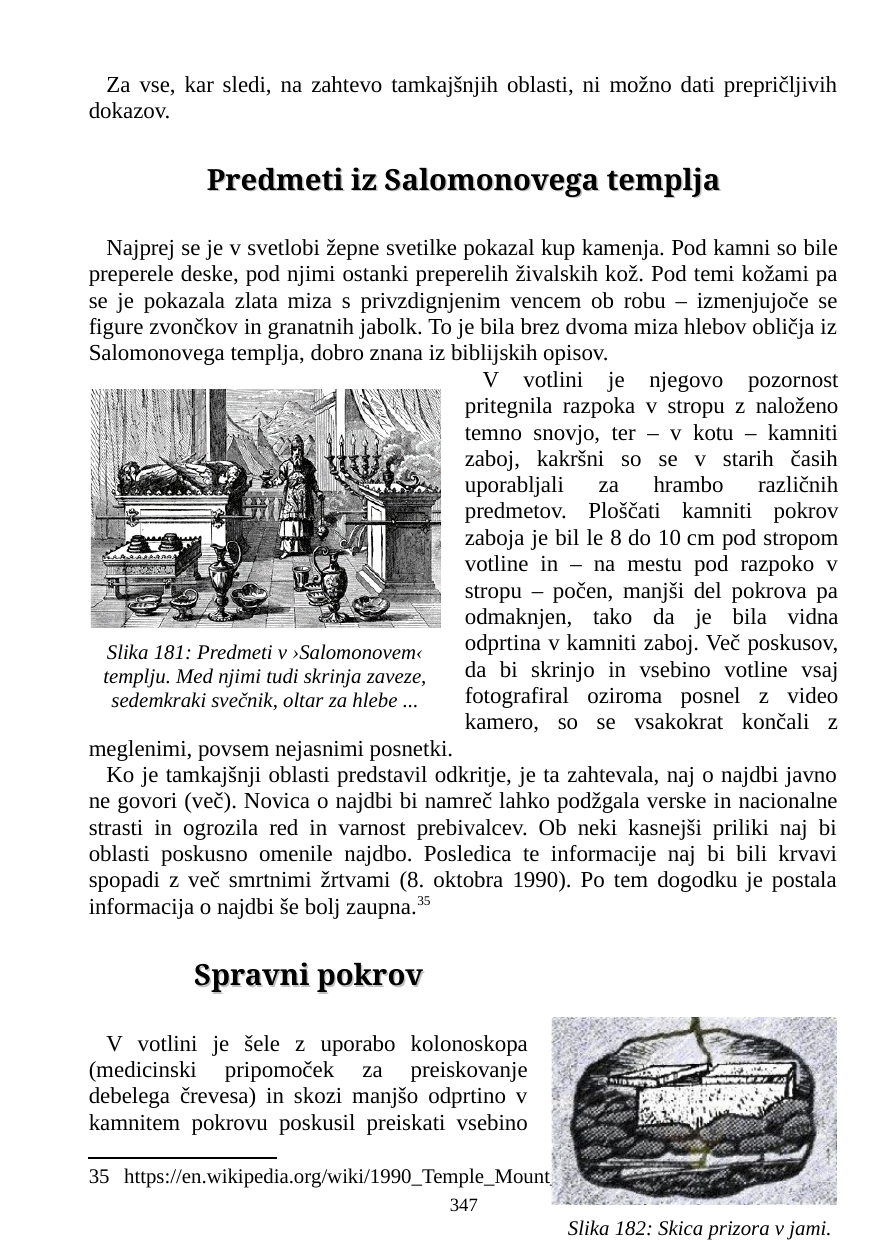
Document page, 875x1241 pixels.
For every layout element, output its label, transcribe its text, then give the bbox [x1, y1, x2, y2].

text V votlini je njegovo pozornost pritegnila razpoka v stropu z naloženo temno snovjo, ter – v kotu – kamniti zaboj, kakršni so se v starih časih uporabljali za hrambo različnih predmetov. Ploščati kamniti pokrov zaboja je bil le 8 do 10 cm pod stropom votline in – na mestu pod razpoko v stropu – počen, manjši del pokrova pa odmaknjen, tako da je bila vidna odprtina v kamniti zaboj. Več poskusov, da bi skrinjo in vsebino votline vsaj fotografiral oziroma posnel z video kamero, so se vsakokrat končali z meglenimi, povsem nejasnimi posnetki. [88, 366, 839, 761]
text https://en.wikipedia.org/wiki/1990_Temple_Mount_killings [88, 1164, 551, 1188]
text Ko je tamkajšnji oblasti predstavil odkritje, je ta zahtevala, naj o najdbi javno ne govori (več). Novica o najdbi bi namreč lahko podžgala verske in nacionalne strasti in ogrozila red in varnost prebivalcev. Ob neki kasnejši priliki naj bi oblasti poskusno omenile najdbo. Posledica te informacije naj bi bili krvavi spopadi z več smrtnimi žrtvami (8. oktobra 1990). Po tem dogodku je postala informacija o najdbi še bolj zaupna. [88, 761, 839, 919]
subtitle Spravni pokrov [88, 955, 839, 994]
text V votlini je šele z uporabo kolonoskopa (medicinski pripomoček za preiskovanje debelega črevesa) in skozi manjšo odprtino v kamnitem pokrovu poskusil preiskati vsebino [88, 1030, 551, 1135]
picture [551, 1017, 837, 1205]
text Slika 182: Skica prizora v jami. [552, 1213, 849, 1240]
picture [90, 389, 441, 628]
text Za vse, kar sledi, na zahtevo tamkajšnjih oblasti, ni možno dati prepričljivih dokazov. [88, 71, 839, 123]
subtitle Predmeti iz Salomonovega templja [88, 159, 839, 199]
text Najprej se je v svetlobi žepne svetilke pokazal kup kamenja. Pod kamni so bile preperele deske, pod njimi ostanki preperelih živalskih kož. Pod temi kožami pa se je pokazala zlata miza s privzdignjenim vencem ob robu – izmenjujoče se figure zvončkov in granatnih jabolk. To je bila brez dvoma miza hlebov obličja iz Salomonovega templja, dobro znana iz biblijskih opisov. [88, 234, 839, 366]
text Slika 181: Predmeti v ›Salomonovem‹ templju. Med njimi tudi skrinja zaveze, sedemkraki svečnik, oltar za hlebe ... [91, 628, 441, 712]
